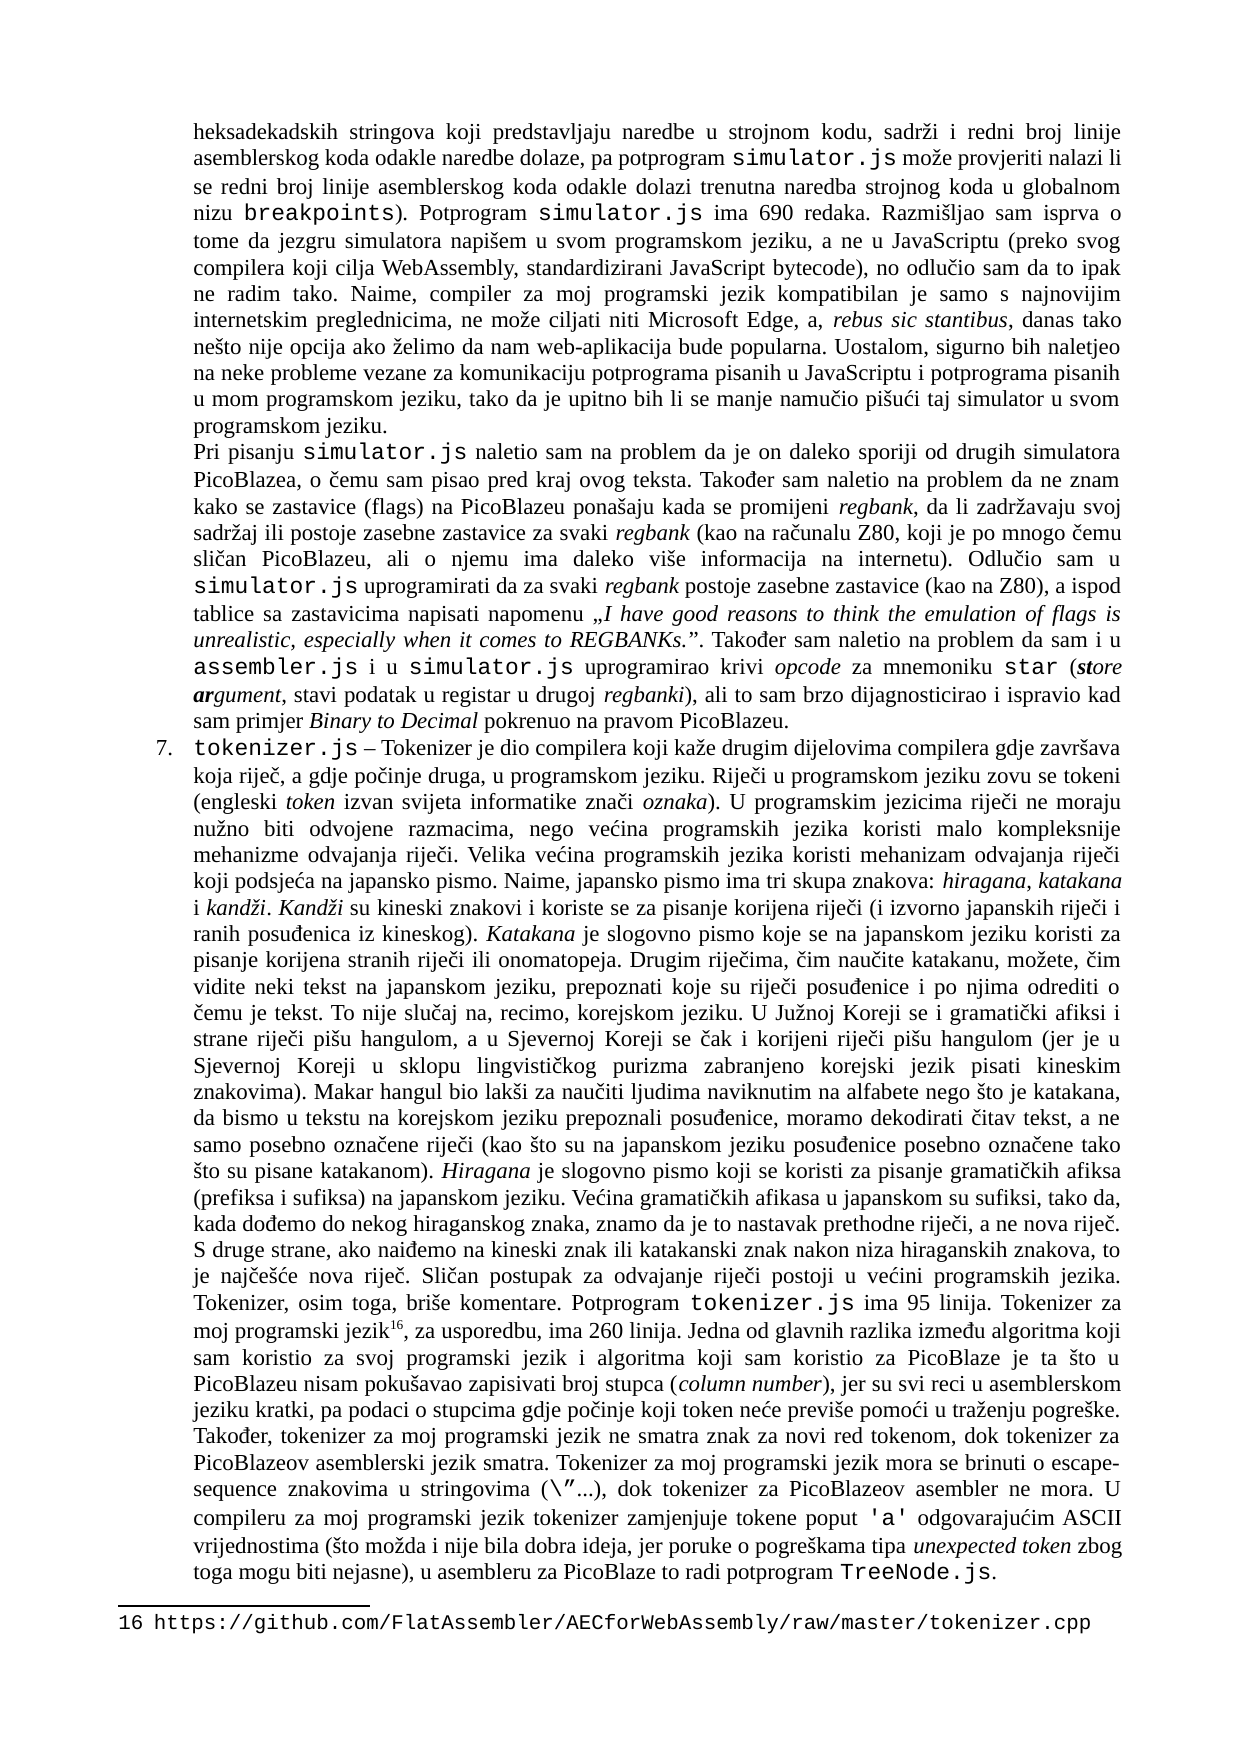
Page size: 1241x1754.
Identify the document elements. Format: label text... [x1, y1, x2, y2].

list heksadekadskih stringova koji predstavljaju naredbe u strojnom kodu, sadrži i redni broj linije asemblerskog koda odakle naredbe dolaze, pa potprogram simulator.js može provjeriti nalazi li se redni broj linije asemblerskog koda odakle dolazi trenutna naredba strojnog koda u globalnom nizu breakpoints). Potprogram simulator.js ima 690 redaka. Razmišljao sam isprva o tome da jezgru simulatora napišem u svom programskom jeziku, a ne u JavaScriptu (preko svog compilera koji cilja WebAssembly, standardizirani JavaScript bytecode), no odlučio sam da to ipak ne radim tako. Naime, compiler za moj programski jezik kompatibilan je samo s najnovijim internetskim preglednicima, ne može ciljati niti Microsoft Edge, a, rebus sic stantibus, danas tako nešto nije opcija ako želimo da nam web-aplikacija bude popularna. Uostalom, sigurno bih naletjeo na neke probleme vezane za komunikaciju potprograma pisanih u JavaScriptu i potprograma pisanih u mom programskom jeziku, tako da je upitno bih li se manje namučio pišući taj simulator u svom programskom jeziku. [156, 118, 1122, 438]
list tokenizer.js – Tokenizer je dio compilera koji kaže drugim dijelovima compilera gdje završava koja riječ, a gdje počinje druga, u programskom jeziku. Riječi u programskom jeziku zovu se tokeni (engleski token izvan svijeta informatike znači oznaka). U programskim jezicima riječi ne moraju nužno biti odvojene razmacima, nego većina programskih jezika koristi malo kompleksnije mehanizme odvajanja riječi. Velika većina programskih jezika koristi mehanizam odvajanja riječi koji podsjeća na japansko pismo. Naime, japansko pismo ima tri skupa znakova: hiragana, katakana i kandži. Kandži su kineski znakovi i koriste se za pisanje korijena riječi (i izvorno japanskih riječi i ranih posuđenica iz kineskog). Katakana je slogovno pismo koje se na japanskom jeziku koristi za pisanje korijena stranih riječi ili onomatopeja. Drugim riječima, čim naučite katakanu, možete, čim vidite neki tekst na japanskom jeziku, prepoznati koje su riječi posuđenice i po njima odrediti o čemu je tekst. To nije slučaj na, recimo, korejskom jeziku. U Južnoj Koreji se i gramatički afiksi i strane riječi pišu hangulom, a u Sjevernoj Koreji se čak i korijeni riječi pišu hangulom (jer je u Sjevernoj Koreji u sklopu lingvističkog purizma zabranjeno korejski jezik pisati kineskim znakovima). Makar hangul bio lakši za naučiti ljudima naviknutim na alfabete nego što je katakana, da bismo u tekstu na korejskom jeziku prepoznali posuđenice, moramo dekodirati čitav tekst, a ne samo posebno označene riječi (kao što su na japanskom jeziku posuđenice posebno označene tako što su pisane katakanom). Hiragana je slogovno pismo koji se koristi za pisanje gramatičkih afiksa (prefiksa i sufiksa) na japanskom jeziku. Većina gramatičkih afikasa u japanskom su sufiksi, tako da, kada dođemo do nekog hiraganskog znaka, znamo da je to nastavak prethodne riječi, a ne nova riječ. S druge strane, ako naiđemo na kineski znak ili katakanski znak nakon niza hiraganskih znakova, to je najčešće nova riječ. Sličan postupak za odvajanje riječi postoji u većini programskih jezika. Tokenizer, osim toga, briše komentare. Potprogram tokenizer.js ima 95 linija. Tokenizer za moj programski jezik, za usporedbu, ima 260 linija. Jedna od glavnih razlika između algoritma koji sam koristio za svoj programski jezik i algoritma koji sam koristio za PicoBlaze je ta što u PicoBlazeu nisam pokušavao zapisivati broj stupca (column number), jer su svi reci u asemblerskom jeziku kratki, pa podaci o stupcima gdje počinje koji token neće previše pomoći u traženju pogreške. Također, tokenizer za moj programski jezik ne smatra znak za novi red tokenom, dok tokenizer za PicoBlazeov asemblerski jezik smatra. Tokenizer za moj programski jezik mora se brinuti o escape-sequence znakovima u stringovima (\”...), dok tokenizer za PicoBlazeov asembler ne mora. U compileru za moj programski jezik tokenizer zamjenjuje tokene poput 'a' odgovarajućim ASCII vrijednostima (što možda i nije bila dobra ideja, jer poruke o pogreškama tipa unexpected token zbog toga mogu biti nejasne), u asembleru za PicoBlaze to radi potprogram TreeNode.js. [156, 734, 1122, 1586]
list Pri pisanju simulator.js naletio sam na problem da je on daleko sporiji od drugih simulatora PicoBlazea, o čemu sam pisao pred kraj ovog teksta. Također sam naletio na problem da ne znam kako se zastavice (flags) na PicoBlazeu ponašaju kada se promijeni regbank, da li zadržavaju svoj sadržaj ili postoje zasebne zastavice za svaki regbank (kao na računalu Z80, koji je po mnogo čemu sličan PicoBlazeu, ali o njemu ima daleko više informacija na internetu). Odlučio sam u simulator.js uprogramirati da za svaki regbank postoje zasebne zastavice (kao na Z80), a ispod tablice sa zastavicima napisati napomenu „I have good reasons to think the emulation of flags is unrealistic, especially when it comes to REGBANKs.”. Također sam naletio na problem da sam i u assembler.js i u simulator.js uprogramirao krivi opcode za mnemoniku star (store argument, stavi podatak u registar u drugoj regbanki), ali to sam brzo dijagnosticirao i ispravio kad sam primjer Binary to Decimal pokrenuo na pravom PicoBlazeu. [156, 438, 1122, 734]
list https://github.com/FlatAssembler/AECforWebAssembly/raw/master/tokenizer.cpp [118, 1612, 1122, 1636]
